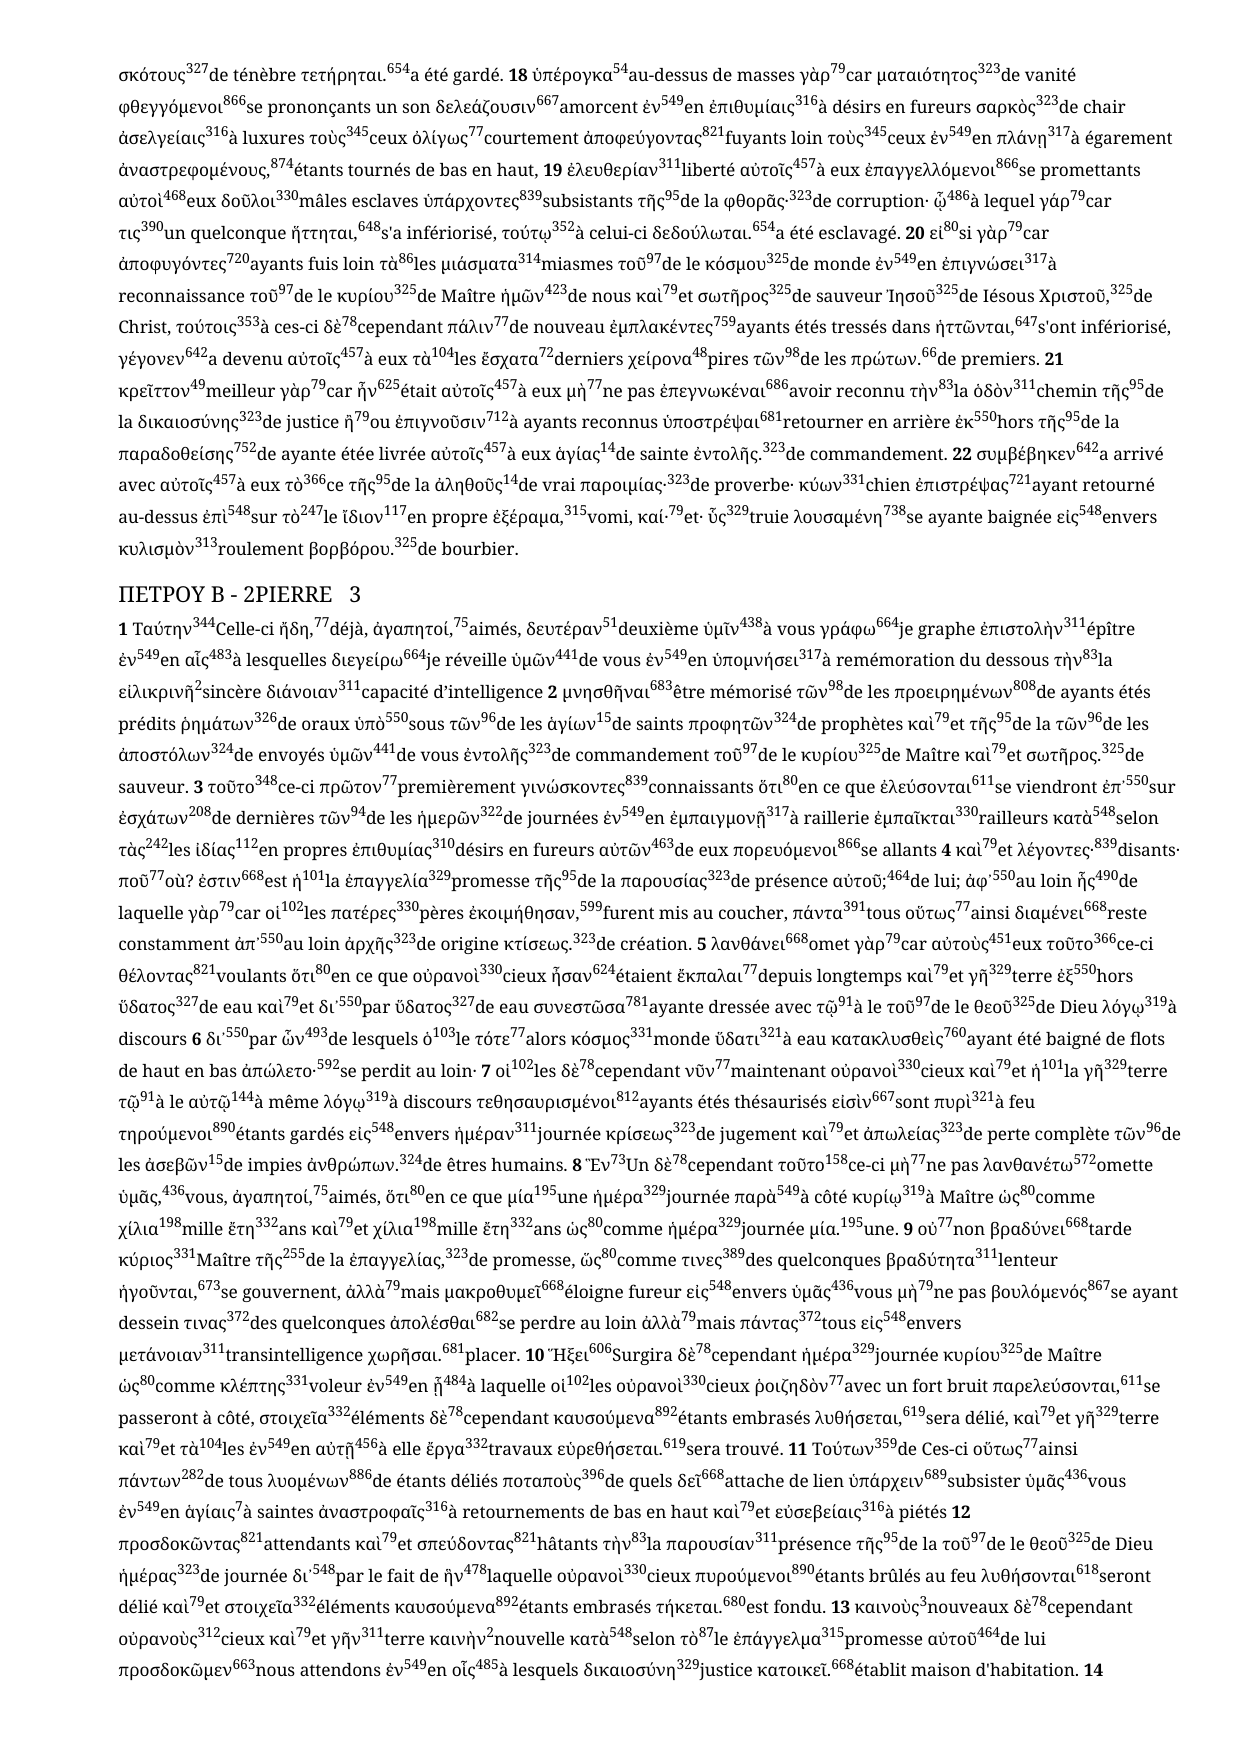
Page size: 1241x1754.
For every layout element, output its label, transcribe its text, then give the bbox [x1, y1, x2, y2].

text 1 Ἐγένοντο591Se devinrent δὲ78cependant καὶ77aussi ψευδοπροφῆται330faux prophètes ἐν549en τῷ91à le λαῷ,319à peuple, ὡς80comme καὶ77aussi ἐν549en ὑμῖν438à vous ἔσονται611se seront ψευδοδιδάσκαλοι330faux enseignants οἵτινες497lesquels des quelconques παρεισάξουσιν605introduiront à côté αἱρέσεις310hérésies ἀπωλείας323de perte complète καὶ77aussi τὸν85le ἀγοράσαντα707ayant acheté à l'agora αὐτοὺς451eux δεσπότην313despote ἀρνούμενοι866se niants ἐπάγοντες839menants sur ἑαυτοῖς532à eux-mêmes ταχινὴν2rapide ἀπώλειαν.311perte complète. 2 καὶ79et πολλοὶ389nombreux ἐξακολουθήσουσιν605suivront dehors αὐτῶν463de eux ταῖς88à les ἀσελγείαις316à luxures δι᾽548par le fait de οὓς479lesquels ἡ101la ὁδὸς329chemin τῆς95de la ἀληθείας323de vérité βλασφημηθήσεται,619sera blasphémé, 3 καὶ79et ἐν549en πλεονεξίᾳ317à cupidité πλαστοῖς9à façonnés λόγοις318à discours ὑμᾶς436vous ἐμπορεύσονται611se négocieront οἷς485à lesquels τὸ105le κρίμα333objet de jugement ἔκπαλαι77depuis longtemps οὐκ77non ἀργεῖ668est sans travail καὶ79et ἡ101la ἀπώλεια329perte complète αὐτῶν463de eux οὐ77non νυστάζει.668assoupit. 4 Εἰ80Si γὰρ79car ὁ103le θεὸς331Dieu ἀγγέλων324de messagers ἁμαρτησάντων715de ayants fautés οὐκ77non ἐφείσατο592se épargna ἀλλὰ79mais σειραῖς316à lassos ζόφου325de sombre nuée ταρταρώσας721ayant jeté au Tartare παρέδωκεν586livra εἰς548envers κρίσιν311jugement τηρουμένους874étants gardés 5 καὶ79et ἀρχαίου16de originaire κόσμου325de monde οὐκ77non ἐφείσατο592se épargna ἀλλ᾽79mais ὄγδοον53huitième Νῶε313Noé δικαιοσύνης323de justice κήρυκα313annonciateur ἐφύλαξεν586gardienna κατακλυσμὸν313cataclysme κόσμῳ319à monde ἀσεβῶν64de impies ἐπάξας721ayant mené sur 6 καὶ79et πόλεις310cités Σοδόμων326de Sodomas καὶ79et Γομόρρας322de Gomorras τεφρώσας721ayant réduit en cendres καταστροφῇ317à catastrophe κατέκρινεν586condamna ὑπόδειγμα315sous-échantillon μελλόντων833de imminants ἀσεβεῖν689être impie τεθεικὼς783ayant posé 7 καὶ79et δίκαιον4juste Λὼτ313Lot καταπονούμενον875étant accablé de haut en bas ὑπὸ550sous τῆς95de la τῶν96de les ἀθέσμων64de sans institutions ἐν549en ἀσελγείᾳ317à luxure ἀναστροφῆς323de retournement de bas en haut ἐρρύσατο·592se délivra· 8 βλέμματι321à regard γὰρ79car καὶ79et ἀκοῇ317à ouïe ὁ103le δίκαιος71juste ἐγκατοικῶν840établissant maison d'habitation dedans ἐν549en αὐτοῖς457à eux ἡμέραν311journée ἐξ550hors ἡμέρας323de journée ψυχὴν311âme δικαίαν2juste ἀνόμοις11à sans lois ἔργοις320à travaux ἐβασάνιζεν.625torturait. 9 οἶδεν642a su κύριος331Maître εὐσεβεῖς52pieux ἐκ550hors πειρασμοῦ325de tentation ῥύεσθαι,690se délivrer, ἀδίκους52injustes δὲ78cependant εἰς548envers ἡμέραν311journée κρίσεως323de jugement κολαζομένους874étants corrigés τηρεῖν,689garder, 10 μάλιστα77surtout δὲ78cependant τοὺς345ceux ὀπίσω552derrière σαρκὸς323de chair ἐν549en ἐπιθυμίᾳ317à désir en fureur μιασμοῦ325de souillure πορευομένους848se allants καὶ79et κυριότητος323de maîtrise καταφρονοῦντας.821méprisants. τολμηταὶ330audacieux αὐθάδεις21arrogants δόξας310gloires οὐ77non τρέμουσιν667tremblent βλασφημοῦντες,839blasphémants, 11 ὅπου80là où ἄγγελοι330messagers ἰσχύϊ317à ténacité καὶ79et δυνάμει317à puissance μείζονες46plus grands ὄντες839étants οὐ77non φέρουσιν667portent κατ᾽550contre αὐτῶν463de eux παρὰ550à côté κυρίῳ319à Maître βλάσφημον2blasphématoire κρίσιν.311jugement. 12 Οὗτοι363Ceux-ci δὲ78cependant ὡς80comme ἄλογα23sans discours ζῷα332êtres vivants γεγεννημένα814ayants étés engendrés φυσικὰ72naturels εἰς548envers ἅλωσιν311capture καὶ79et φθορὰν311corruption ἐν549en οἷς487à lesquels ἀγνοοῦσιν667méconnaissent βλασφημοῦντες839blasphémants ἐν549en τῇ89à la φθορᾷ317à corruption αὐτῶν463de eux καὶ79et φθαρήσονται618seront corrompu 13 ἀδικούμενοι890étants faits injustice μισθὸν313salaire ἀδικίας323de injustice ἡδονὴν311plaisir ἡγούμενοι866se gouvernants τὴν83la ἐν549en ἡμέρᾳ317à journée τρυφήν,311délicatesse, σπίλοι330taches καὶ79et μῶμοι330reproches ἐντρυφῶντες839délectants ἐν549en ταῖς88à les ἀπάταις316à appâts αὐτῶν463de eux συνευωχούμενοι866se festoyants ensemble ὑμῖν,438à vous, 14 ὀφθαλμοὺς312yeux ἔχοντες839ayants μεστοὺς52pleins μοιχαλίδος323de adultère καὶ79et ἀκαταπαύστους52incessants ἁμαρτίας,323de faute, δελεάζοντες839amorçants ψυχὰς310âmes ἀστηρίκτους,1non affermies, καρδίαν311coeur γεγυμνασμένην794ayante étée gymnastiqué πλεονεξίας323de cupidité ἔχοντες,839ayants, κατάρας323de imprécation de haut en bas τέκνα.332enfants. 15 καταλιπόντες720ayants laissés en contrebas εὐθεῖαν2directe ὁδὸν311chemin ἐπλανήθησαν599furent égaré ἐξακολουθήσαντες720ayants suivis dehors τῇ89à la ὁδῷ317à chemin τοῦ97de le Βαλαὰμ325de Balaam τοῦ97de le Βοσὸρ325de Bosor ὃς498lequel μισθὸν313salaire ἀδικίας323de injustice ἠγάπησεν,586aima, 16 ἔλεγξιν311réfutation δὲ78cependant ἔσχεν586eut ἰδίας125de en propre παρανομίας·323de contrariation de la loi· ὑποζύγιον333bête sous joug ἄφωνον24sans son de voix ἐν549en ἀνθρώπου325de être humain φωνῇ317à son de voix φθεγξάμενον741se ayant prononcé un son ἐκώλυσεν586empêcha τὴν83la τοῦ97de le προφήτου325de prophète παραφρονίαν.311pensée à côté. 17 οὗτοί363ceux-ci εἰσιν667sont πηγαὶ328sources ἄνυδροι19sans eaux καὶ79et ὁμίχλαι328brumes ὑπὸ550sous λαίλαπος323de ouragan ἐλαυνόμεναι888étantes propulsées οἷς485à lesquels ὁ103le ζόφος331sombre nuée τοῦ99de le σκότους327de ténèbre τετήρηται.654a été gardé. 18 ὑπέρογκα54au-dessus de masses γὰρ79car ματαιότητος323de vanité φθεγγόμενοι866se prononçants un son δελεάζουσιν667amorcent ἐν549en ἐπιθυμίαις316à désirs en fureurs σαρκὸς323de chair ἀσελγείαις316à luxures τοὺς345ceux ὀλίγως77courtement ἀποφεύγοντας821fuyants loin τοὺς345ceux ἐν549en πλάνῃ317à égarement ἀναστρεφομένους,874étants tournés de bas en haut, 19 ἐλευθερίαν311liberté αὐτοῖς457à eux ἐπαγγελλόμενοι866se promettants αὐτοὶ468eux δοῦλοι330mâles esclaves ὑπάρχοντες839subsistants τῆς95de la φθορᾶς·323de corruption· ᾧ486à lequel γάρ79car τις390un quelconque ἥττηται,648s'a infériorisé, τούτῳ352à celui-ci δεδούλωται.654a été esclavagé. 20 εἰ80si γὰρ79car ἀποφυγόντες720ayants fuis loin τὰ86les μιάσματα314miasmes τοῦ97de le κόσμου325de monde ἐν549en ἐπιγνώσει317à reconnaissance τοῦ97de le κυρίου325de Maître ἡμῶν423de nous καὶ79et σωτῆρος325de sauveur Ἰησοῦ325de Iésous Χριστοῦ,325de Christ, τούτοις353à ces-ci δὲ78cependant πάλιν77de nouveau ἐμπλακέντες759ayants étés tressés dans ἡττῶνται,647s'ont infériorisé, γέγονεν642a devenu αὐτοῖς457à eux τὰ104les ἔσχατα72derniers χείρονα48pires τῶν98de les πρώτων.66de premiers. 21 κρεῖττον49meilleur γὰρ79car ἦν625était αὐτοῖς457à eux μὴ77ne pas ἐπεγνωκέναι686avoir reconnu τὴν83la ὁδὸν311chemin τῆς95de la δικαιοσύνης323de justice ἢ79ou ἐπιγνοῦσιν712à ayants reconnus ὑποστρέψαι681retourner en arrière ἐκ550hors τῆς95de la παραδοθείσης752de ayante étée livrée αὐτοῖς457à eux ἁγίας14de sainte ἐντολῆς.323de commandement. 22 συμβέβηκεν642a arrivé avec αὐτοῖς457à eux τὸ366ce τῆς95de la ἀληθοῦς14de vrai παροιμίας·323de proverbe· κύων331chien ἐπιστρέψας721ayant retourné au-dessus ἐπὶ548sur τὸ247le ἴδιον117en propre ἐξέραμα,315vomi, καί·79et· ὗς329truie λουσαμένη738se ayante baignée εἰς548envers κυλισμὸν313roulement βορβόρου.325de bourbier. [118, 59, 1181, 560]
text 1 Ταύτην344Celle-ci ἤδη,77déjà, ἀγαπητοί,75aimés, δευτέραν51deuxième ὑμῖν438à vous γράφω664je graphe ἐπιστολὴν311épître ἐν549en αἷς483à lesquelles διεγείρω664je réveille ὑμῶν441de vous ἐν549en ὑπομνήσει317à remémoration du dessous τὴν83la εἰλικρινῆ2sincère διάνοιαν311capacité d’intelligence 2 μνησθῆναι683être mémorisé τῶν98de les προειρημένων808de ayants étés prédits ῥημάτων326de oraux ὑπὸ550sous τῶν96de les ἁγίων15de saints προφητῶν324de prophètes καὶ79et τῆς95de la τῶν96de les ἀποστόλων324de envoyés ὑμῶν441de vous ἐντολῆς323de commandement τοῦ97de le κυρίου325de Maître καὶ79et σωτῆρος.325de sauveur. 3 τοῦτο348ce-ci πρῶτον77premièrement γινώσκοντες839connaissants ὅτι80en ce que ἐλεύσονται611se viendront ἐπ᾽550sur ἐσχάτων208de dernières τῶν94de les ἡμερῶν322de journées ἐν549en ἐμπαιγμονῇ317à raillerie ἐμπαῖκται330railleurs κατὰ548selon τὰς242les ἰδίας112en propres ἐπιθυμίας310désirs en fureurs αὐτῶν463de eux πορευόμενοι866se allants 4 καὶ79et λέγοντες·839disants· ποῦ77où? ἐστιν668est ἡ101la ἐπαγγελία329promesse τῆς95de la παρουσίας323de présence αὐτοῦ;464de lui; ἀφ᾽550au loin ἧς490de laquelle γὰρ79car οἱ102les πατέρες330pères ἐκοιμήθησαν,599furent mis au coucher, πάντα391tous οὕτως77ainsi διαμένει668reste constamment ἀπ᾽550au loin ἀρχῆς323de origine κτίσεως.323de création. 5 λανθάνει668omet γὰρ79car αὐτοὺς451eux τοῦτο366ce-ci θέλοντας821voulants ὅτι80en ce que οὐρανοὶ330cieux ἦσαν624étaient ἔκπαλαι77depuis longtemps καὶ79et γῆ329terre ἐξ550hors ὕδατος327de eau καὶ79et δι᾽550par ὕδατος327de eau συνεστῶσα781ayante dressée avec τῷ91à le τοῦ97de le θεοῦ325de Dieu λόγῳ319à discours 6 δι᾽550par ὧν493de lesquels ὁ103le τότε77alors κόσμος331monde ὕδατι321à eau κατακλυσθεὶς760ayant été baigné de flots de haut en bas ἀπώλετο·592se perdit au loin· 7 οἱ102les δὲ78cependant νῦν77maintenant οὐρανοὶ330cieux καὶ79et ἡ101la γῆ329terre τῷ91à le αὐτῷ144à même λόγῳ319à discours τεθησαυρισμένοι812ayants étés thésaurisés εἰσὶν667sont πυρὶ321à feu τηρούμενοι890étants gardés εἰς548envers ἡμέραν311journée κρίσεως323de jugement καὶ79et ἀπωλείας323de perte complète τῶν96de les ἀσεβῶν15de impies ἀνθρώπων.324de êtres humains. 8 Ἓν73Un δὲ78cependant τοῦτο158ce-ci μὴ77ne pas λανθανέτω572omette ὑμᾶς,436vous, ἀγαπητοί,75aimés, ὅτι80en ce que μία195une ἡμέρα329journée παρὰ549à côté κυρίῳ319à Maître ὡς80comme χίλια198mille ἔτη332ans καὶ79et χίλια198mille ἔτη332ans ὡς80comme ἡμέρα329journée μία.195une. 9 οὐ77non βραδύνει668tarde κύριος331Maître τῆς255de la ἐπαγγελίας,323de promesse, ὥς80comme τινες389des quelconques βραδύτητα311lenteur ἡγοῦνται,673se gouvernent, ἀλλὰ79mais μακροθυμεῖ668éloigne fureur εἰς548envers ὑμᾶς436vous μὴ79ne pas βουλόμενός867se ayant dessein τινας372des quelconques ἀπολέσθαι682se perdre au loin ἀλλὰ79mais πάντας372tous εἰς548envers μετάνοιαν311transintelligence χωρῆσαι.681placer. 10 Ἥξει606Surgira δὲ78cependant ἡμέρα329journée κυρίου325de Maître ὡς80comme κλέπτης331voleur ἐν549en ᾗ484à laquelle οἱ102les οὐρανοὶ330cieux ῥοιζηδὸν77avec un fort bruit παρελεύσονται,611se passeront à côté, στοιχεῖα332éléments δὲ78cependant καυσούμενα892étants embrasés λυθήσεται,619sera délié, καὶ79et γῆ329terre καὶ79et τὰ104les ἐν549en αὐτῇ456à elle ἔργα332travaux εὑρεθήσεται.619sera trouvé. 11 Τούτων359de Ces-ci οὕτως77ainsi πάντων282de tous λυομένων886de étants déliés ποταποὺς396de quels δεῖ668attache de lien ὑπάρχειν689subsister ὑμᾶς436vous ἐν549en ἁγίαις7à saintes ἀναστροφαῖς316à retournements de bas en haut καὶ79et εὐσεβείαις316à piétés 12 προσδοκῶντας821attendants καὶ79et σπεύδοντας821hâtants τὴν83la παρουσίαν311présence τῆς95de la τοῦ97de le θεοῦ325de Dieu ἡμέρας323de journée δι᾽548par le fait de ἣν478laquelle οὐρανοὶ330cieux πυρούμενοι890étants brûlés au feu λυθήσονται618seront délié καὶ79et στοιχεῖα332éléments καυσούμενα892étants embrasés τήκεται.680est fondu. 13 καινοὺς3nouveaux δὲ78cependant οὐρανοὺς312cieux καὶ79et γῆν311terre καινὴν2nouvelle κατὰ548selon τὸ87le ἐπάγγελμα315promesse αὐτοῦ464de lui προσδοκῶμεν663nous attendons ἐν549en οἷς485à lesquels δικαιοσύνη329justice κατοικεῖ.668établit maison d'habitation. 14 Διό,79C'est pourquoi, ἀγαπητοί,75aimés, ταῦτα347ces-ci προσδοκῶντες839attendants σπουδάσατε553soyez en hâte ἄσπιλοι70sans taches καὶ79et ἀμώμητοι70irréprochables αὐτῷ458à lui εὑρεθῆναι683être trouvé ἐν549en εἰρήνῃ317à paix 15 καὶ79et τὴν83la τοῦ97de le κυρίου325de Maître ἡμῶν423de nous μακροθυμίαν311distance de fureur σωτηρίαν311sauvetage ἡγεῖσθε,573que vous vous gouvernez, καθὼς77de haut en bas comme καὶ77aussi ὁ103le ἀγαπητὸς71aimé ἡμῶν423de nous ἀδελφὸς331frère Παῦλος331Paulus κατὰ548selon τὴν83la δοθεῖσαν742ayante étée donnée αὐτῷ458à lui σοφίαν311sagesse ἔγραψεν586grapha ὑμῖν,438à vous, 16 ὡς80comme καὶ77aussi ἐν549en πάσαις272à toutes ἐπιστολαῖς316à épîtres λαλῶν840bavardant ἐν549en αὐταῖς455à elles περὶ550autour τούτων359de ces-ci ἐν549en αἷς483à lesquelles ἐστιν668est δυσνόητά48difficiles à comprendre τινα288des quelconques ἃ481lesquels οἱ102les ἀμαθεῖς70ignorants καὶ79et ἀστήρικτοι70non affermis στρεβλοῦσιν667tordent ὡς80comme καὶ77aussi τὰς82les λοιπὰς112restantes γραφὰς310graphes πρὸς548vers τὴν243la ἰδίαν344en propre αὐτῶν463de eux ἀπώλειαν.311perte complète. 17 Ὑμεῖς447Vous οὖν,79donc, ἀγαπητοί,75aimés, προγινώσκοντες839connaissants avant φυλάσσεσθε,573que vous vous gardiennez, ἵνα80afin que μὴ77ne pas τῇ89à la τῶν96de les ἀθέσμων64de sans institutions πλάνῃ317à égarement συναπαχθέντες759ayants étés emmenés avec ἐκπέσητε896que vous tombiez dehors τοῦ257de le ἰδίου127de en propre στηριγμοῦ,325de fixité, 18 αὐξάνετε569croissez δὲ78cependant ἐν549en χάριτι317à grâce καὶ79et γνώσει317à connaissance τοῦ97de le κυρίου325de Maître ἡμῶν423de nous καὶ79et σωτῆρος325de sauveur Ἰησοῦ325de Iésous Χριστοῦ.325de Christ. αὐτῷ458à lui ἡ101la δόξα329gloire καὶ79et νῦν77maintenant καὶ79et εἰς548envers ἡμέραν311journée αἰῶνος.325de ère. ἀμήν·304amen· [118, 613, 1181, 1682]
text ΠΕΤΡΟΥ Β - 2PIERRE 3 [118, 579, 1181, 608]
